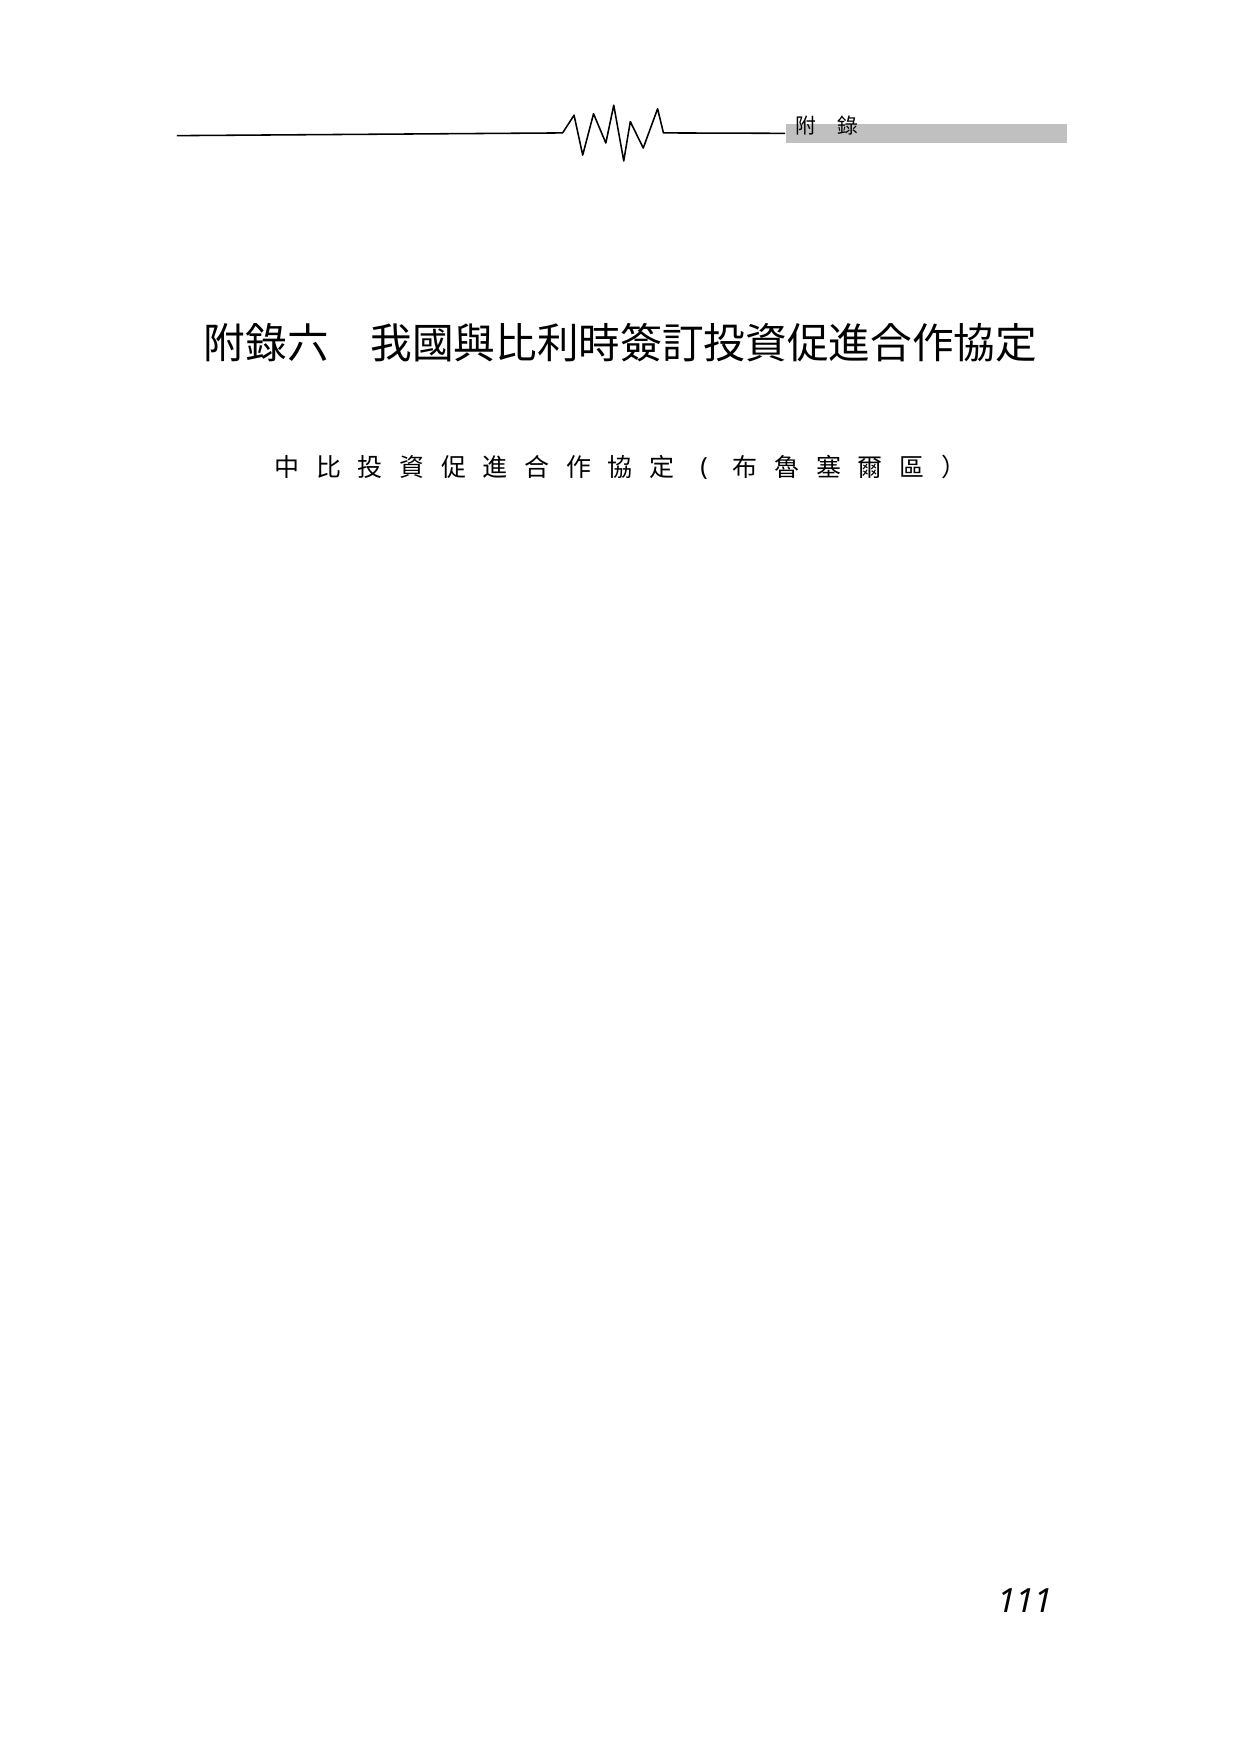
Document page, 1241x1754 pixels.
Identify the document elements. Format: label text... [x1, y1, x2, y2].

text 附錄六 我國與比利時簽訂投資促進合作協定 [183, 299, 1058, 361]
text 中比投資促進合作協定(布魯塞爾區） [183, 424, 1058, 486]
